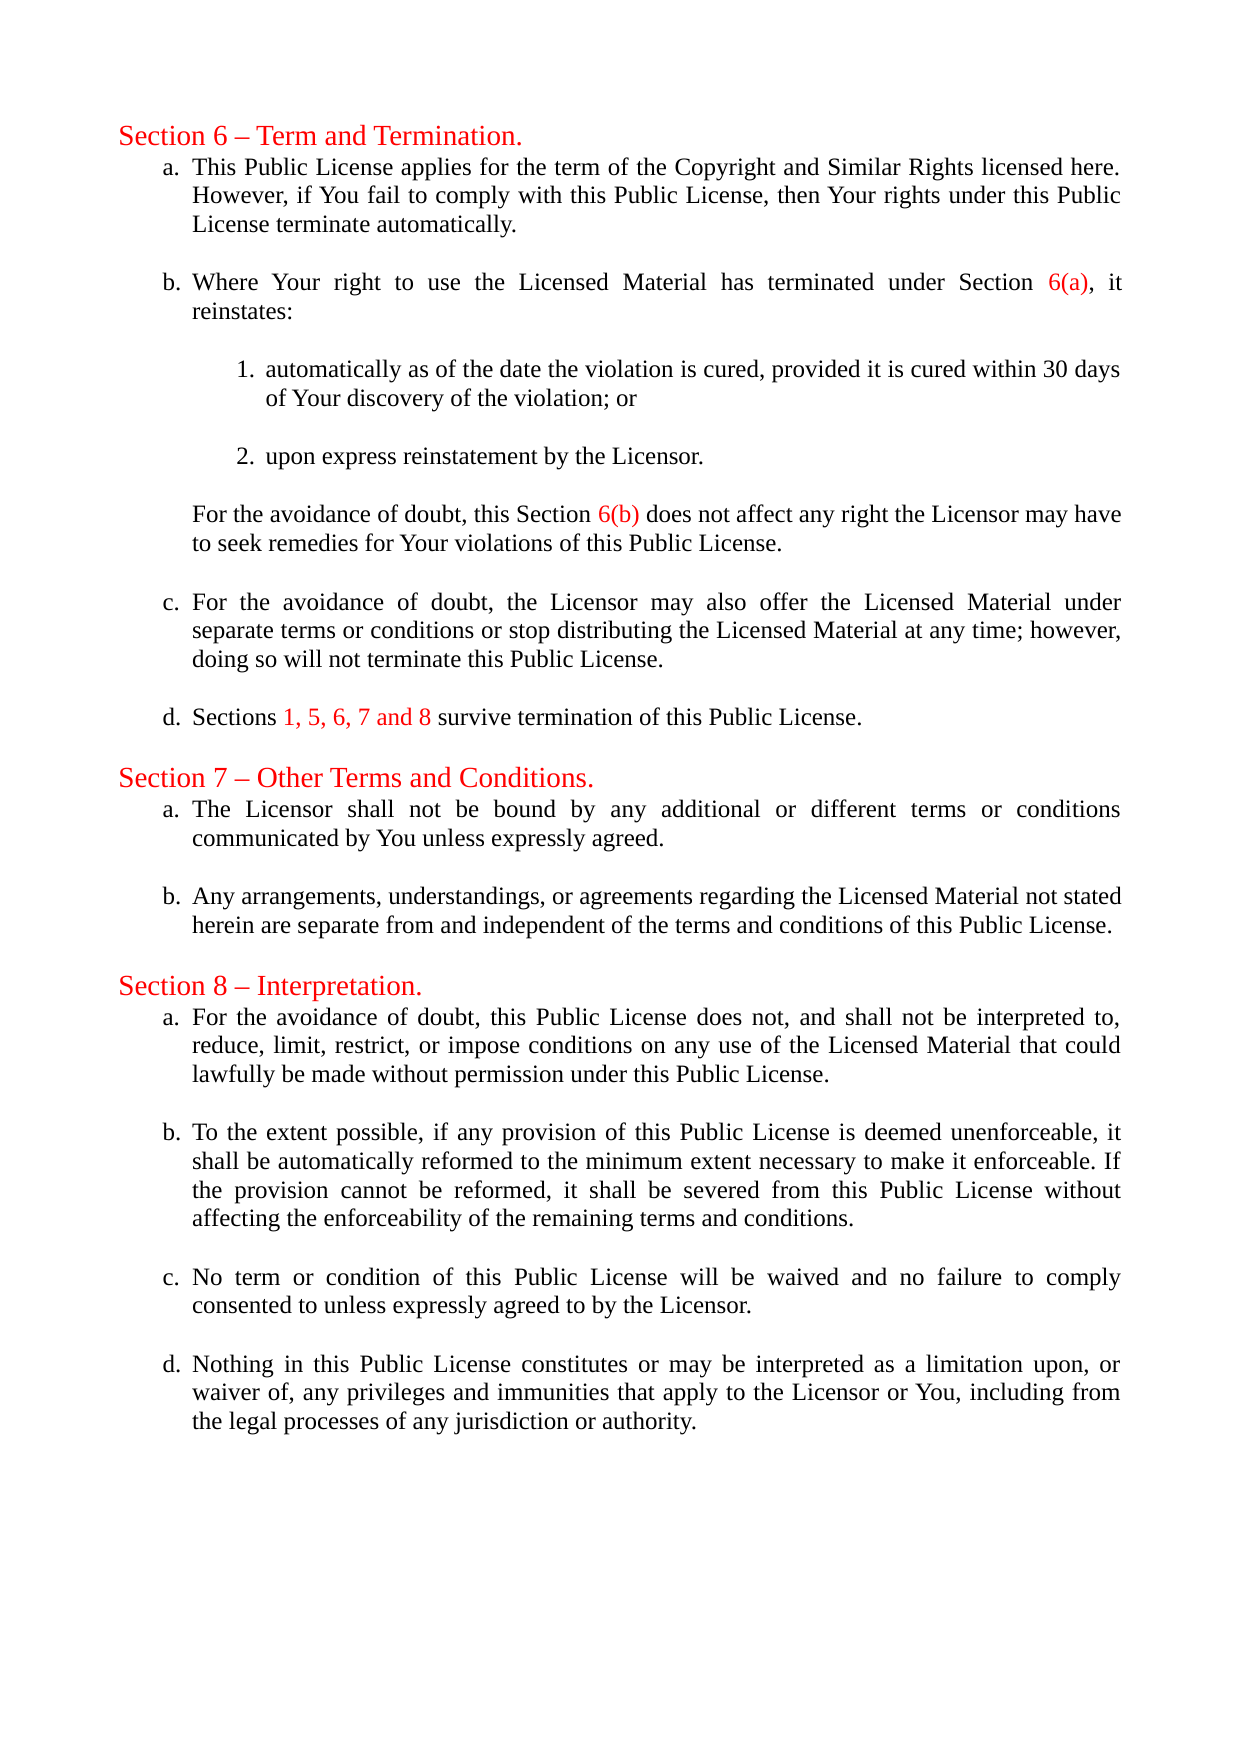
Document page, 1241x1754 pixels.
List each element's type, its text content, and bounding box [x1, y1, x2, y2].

list Sections 1, 5, 6, 7 and 8 survive termination of this Public License. [162, 702, 1122, 731]
subtitle Section 6 – Term and Termination. [118, 118, 1122, 152]
list To the extent possible, if any provision of this Public License is deemed unenforceable, it shall be automatically reformed to the minimum extent necessary to make it enforceable. If the provision cannot be reformed, it shall be severed from this Public License without affecting the enforceability of the remaining terms and conditions. [162, 1117, 1122, 1232]
list The Licensor shall not be bound by any additional or different terms or conditions communicated by You unless expressly agreed. [162, 794, 1122, 852]
list This Public License applies for the term of the Copyright and Similar Rights licensed here. However, if You fail to comply with this Public License, then Your rights under this Public License terminate automatically. [162, 152, 1122, 238]
list Any arrangements, understandings, or agreements regarding the Licensed Material not stated herein are separate from and independent of the terms and conditions of this Public License. [162, 881, 1122, 938]
list Where Your right to use the Licensed Material has terminated under Section 6(a), it reinstates: [162, 267, 1122, 325]
list Nothing in this Public License constitutes or may be interpreted as a limitation upon, or waiver of, any privileges and immunities that apply to the Licensor or You, including from the legal processes of any jurisdiction or authority. [162, 1349, 1122, 1435]
list automatically as of the date the violation is cured, provided it is cured within 30 days of Your discovery of the violation; or [236, 354, 1122, 412]
list No term or condition of this Public License will be waived and no failure to comply consented to unless expressly agreed to by the Licensor. [162, 1262, 1122, 1319]
list For the avoidance of doubt, the Licensor may also offer the Licensed Material under separate terms or conditions or stop distributing the Licensed Material at any time; however, doing so will not terminate this Public License. [162, 587, 1122, 673]
list upon express reinstatement by the Licensor. [236, 441, 1122, 470]
list For the avoidance of doubt, this Section 6(b) does not affect any right the Licensor may have to seek remedies for Your violations of this Public License. [162, 499, 1122, 557]
subtitle Section 7 – Other Terms and Conditions. [118, 761, 1122, 794]
list For the avoidance of doubt, this Public License does not, and shall not be interpreted to, reduce, limit, restrict, or impose conditions on any use of the Licensed Material that could lawfully be made without permission under this Public License. [162, 1002, 1122, 1088]
subtitle Section 8 – Interpretation. [118, 968, 1122, 1002]
